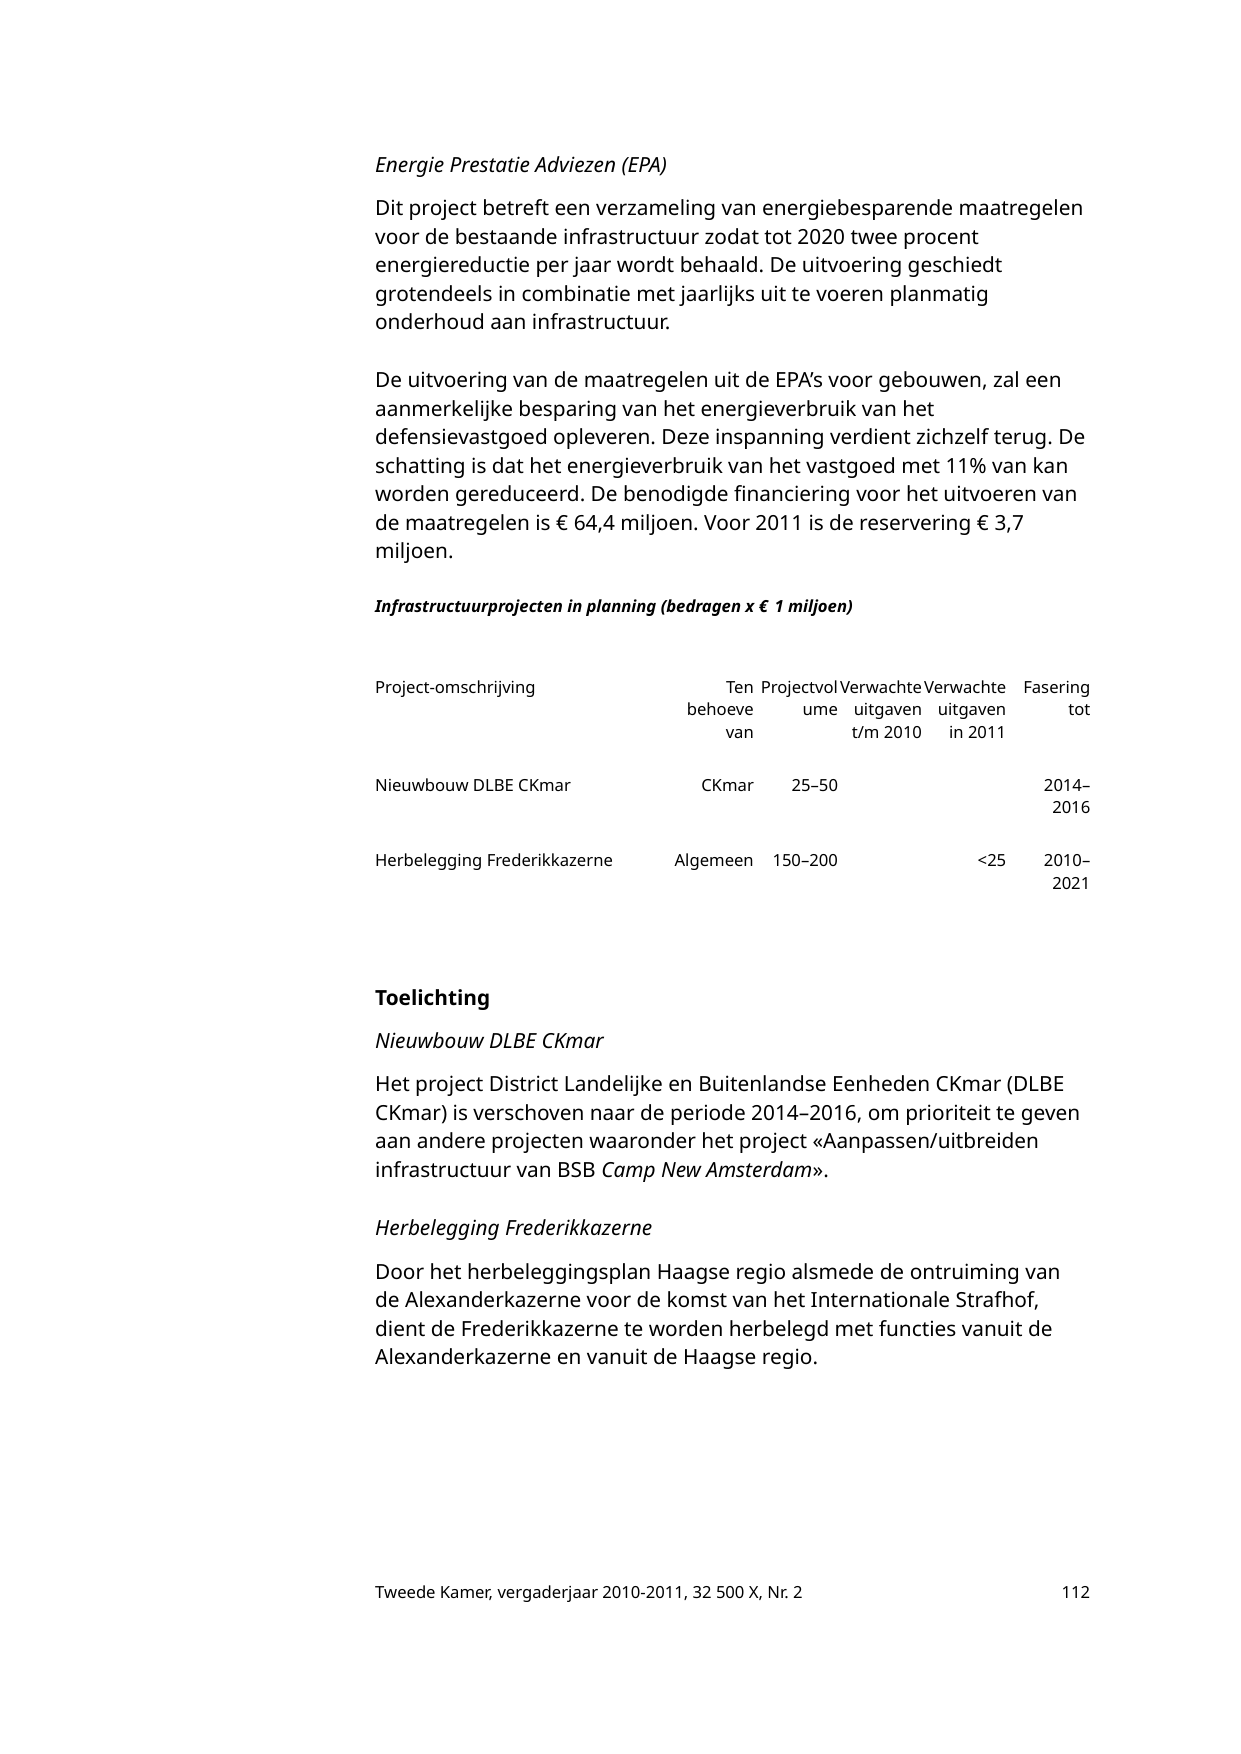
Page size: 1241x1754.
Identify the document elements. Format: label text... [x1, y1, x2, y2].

table_cell Algemeen [669, 849, 753, 924]
table_cell Nieuwbouw DLBE CKmar [375, 774, 669, 849]
text De uitvoering van de maatregelen uit de EPA’s voor gebouwen, zal een aanmerkelijke besparing van het energieverbruik van het defensievastgoed opleveren. Deze inspanning verdient zichzelf terug. De schatting is dat het energieverbruik van het vastgoed met 11% van kan worden gereduceerd. De benodigde financiering voor het uitvoeren van de maatregelen is € 64,4 miljoen. Voor 2011 is de reservering € 3,7 miljoen. [375, 366, 1090, 565]
table_cell 25–50 [754, 774, 838, 849]
table_cell <25 [922, 849, 1006, 924]
text Nieuwbouw DLBE CKmar [375, 1026, 1090, 1054]
text Herbelegging Frederikkazerne [375, 1213, 1090, 1242]
text Door het herbeleggingsplan Haagse regio alsmede de ontruiming van de Alexanderkazerne voor de komst van het Internationale Strafhof, dient de Frederikkazerne te worden herbelegd met functies vanuit de Alexanderkazerne en vanuit de Haagse regio. [375, 1257, 1090, 1371]
table_header Verwachte uitgaven in 2011 [922, 675, 1006, 773]
table_cell [922, 774, 1006, 849]
table_header Fasering tot [1006, 675, 1090, 773]
table_cell CKmar [669, 774, 753, 849]
text Het project District Landelijke en Buitenlandse Eenheden CKmar (DLBE CKmar) is verschoven naar de periode 2014–2016, om prioriteit te geven aan andere projecten waaronder het project «Aanpassen/uitbreiden infrastructuur van BSB Camp New Amsterdam». [375, 1069, 1090, 1183]
table_cell [838, 849, 922, 924]
text Energie Prestatie Adviezen (EPA) [375, 150, 1090, 178]
text Dit project betreft een verzameling van energiebesparende maatregelen voor de bestaande infrastructuur zodat tot 2020 twee procent energiereductie per jaar wordt behaald. De uitvoering geschiedt grotendeels in combinatie met jaarlijks uit te voeren planmatig onderhoud aan infrastructuur. [375, 193, 1090, 336]
text Toelichting [375, 983, 1090, 1011]
table_cell Herbelegging Frederikkazerne [375, 849, 669, 924]
table_cell 150–200 [754, 849, 838, 924]
table_header Project-omschrijving [375, 675, 669, 773]
table_header Verwachte uitgaven t/m 2010 [838, 675, 922, 773]
table_cell 2010–2021 [1006, 849, 1090, 924]
table_header Ten behoeve van [669, 675, 753, 773]
table_cell [838, 774, 922, 849]
table_header Projectvolume [754, 675, 838, 773]
text Infrastructuurprojecten in planning (bedragen x € 1 miljoen) [375, 595, 1090, 617]
table_cell 2014–2016 [1006, 774, 1090, 849]
